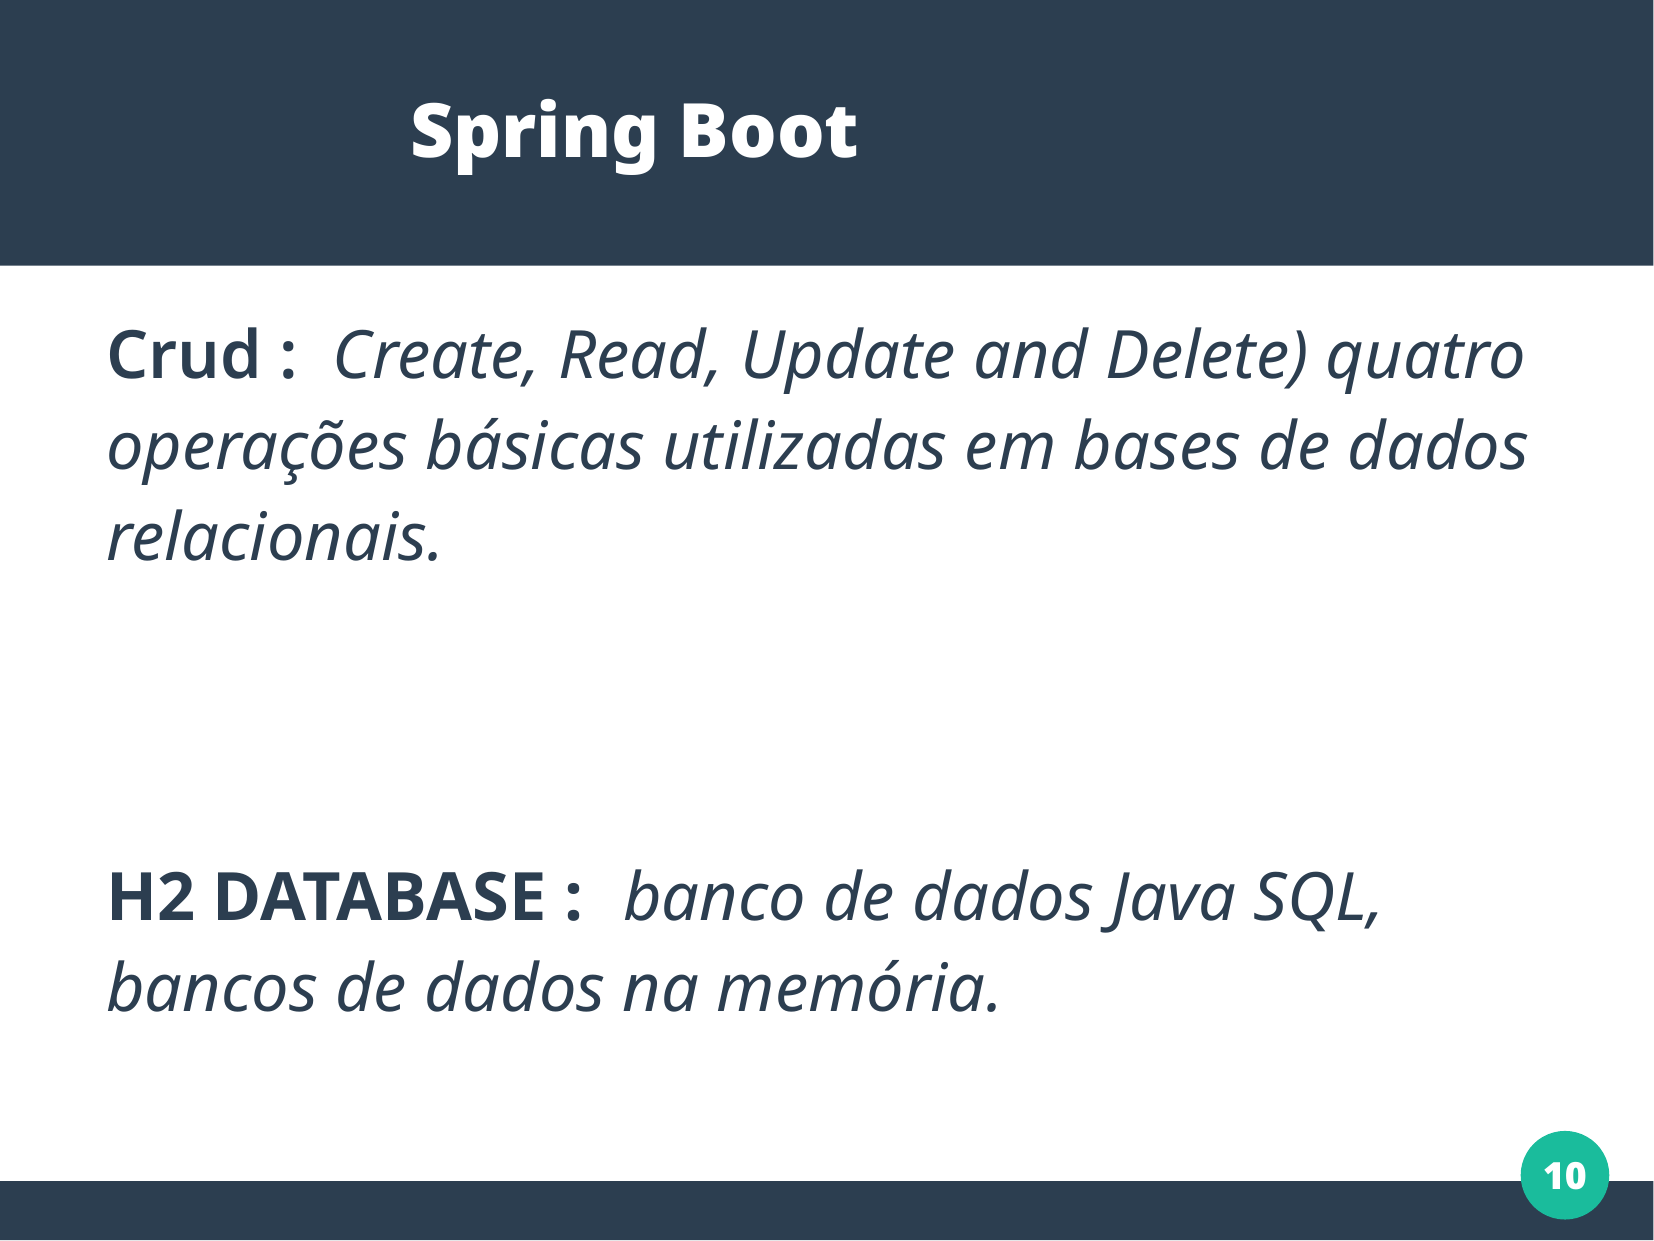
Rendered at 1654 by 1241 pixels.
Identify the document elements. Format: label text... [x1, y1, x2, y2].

title Spring Boot [59, 49, 1595, 207]
list Crud : Create, Read, Update and Delete) quatro operações básicas utilizadas em bases de dados relacionais. H2 DATABASE : banco de dados Java SQL, bancos de dados na memória. [35, 307, 1571, 1134]
